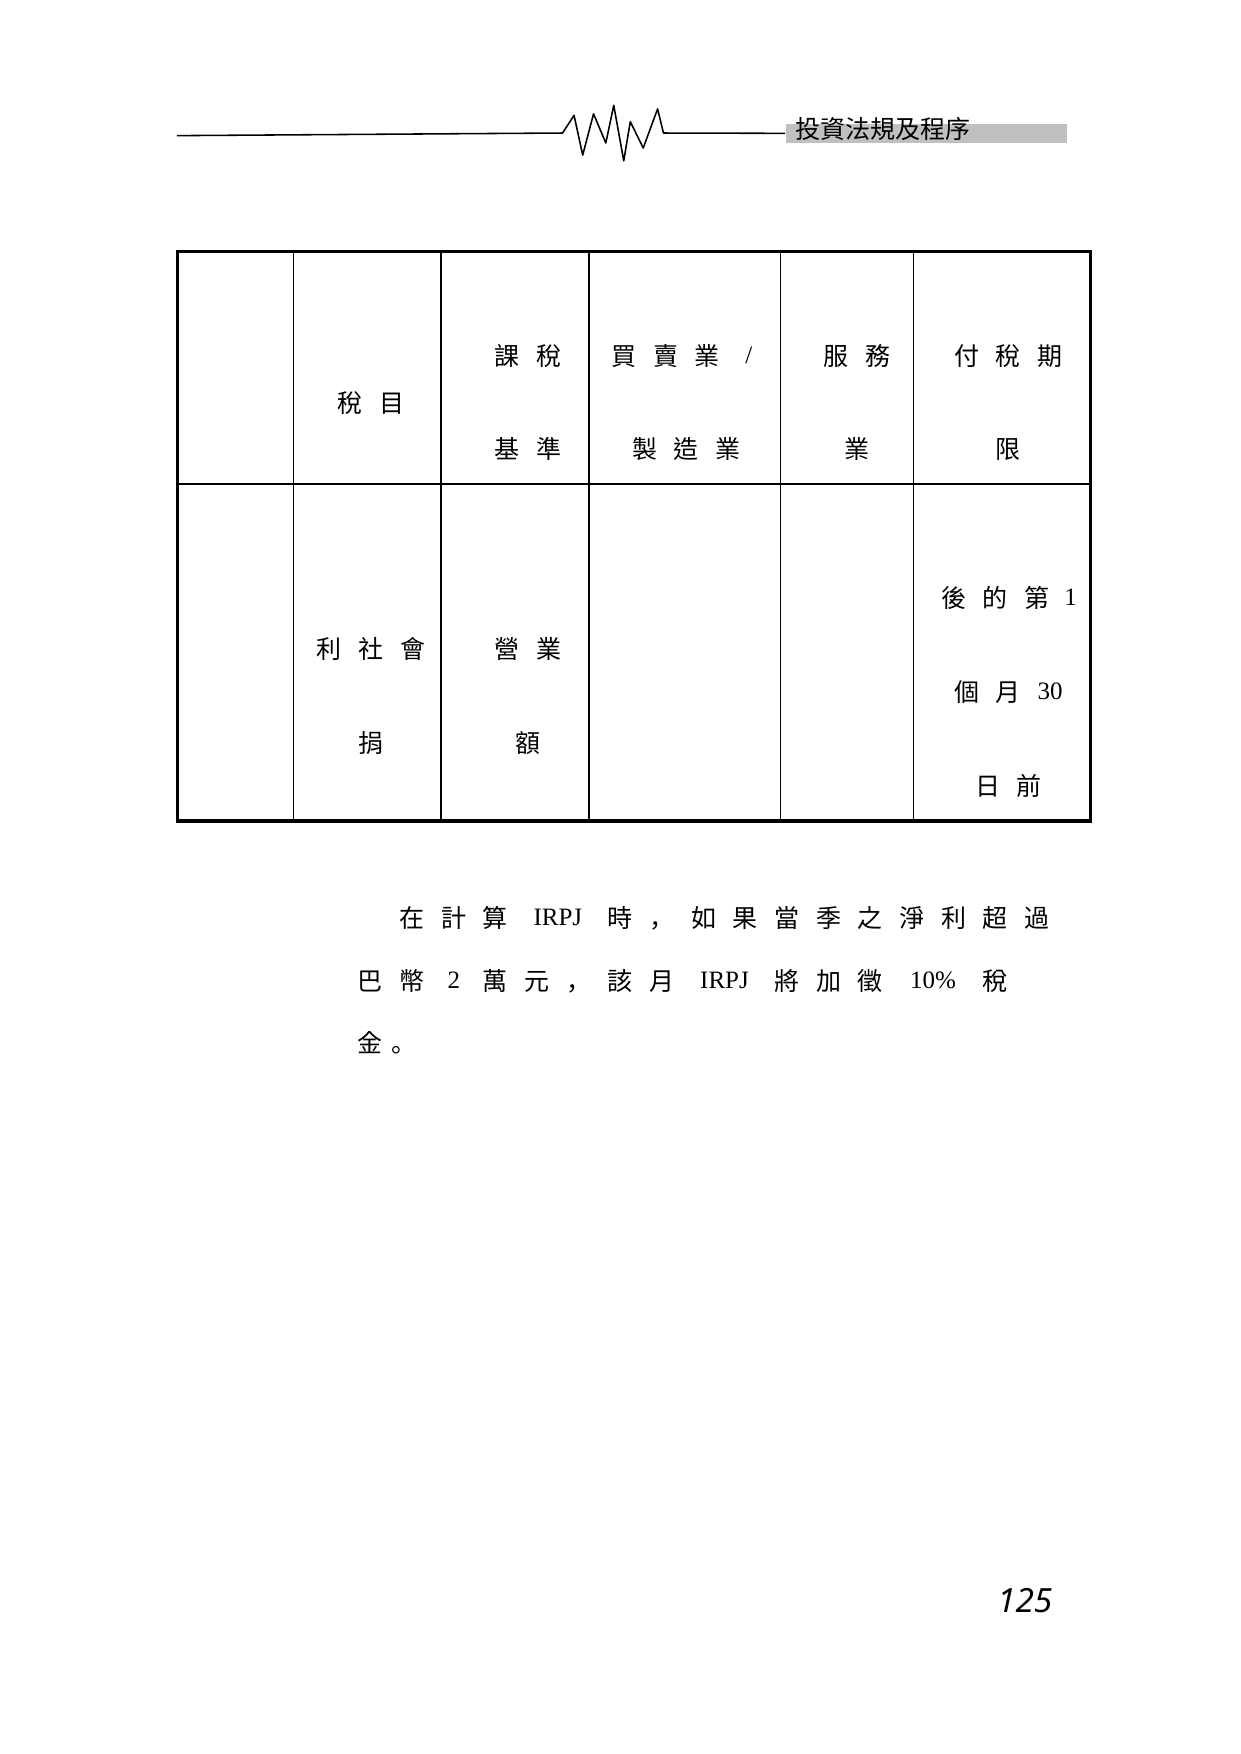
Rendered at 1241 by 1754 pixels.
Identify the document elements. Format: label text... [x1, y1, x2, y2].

table_header 稅目 [294, 253, 440, 483]
table_cell [590, 485, 780, 819]
table_cell 營業額 [442, 485, 588, 819]
table_cell [179, 485, 293, 819]
table_cell 利社會捐 [294, 485, 440, 819]
table_cell 後的第1個月30日前 [914, 485, 1089, 819]
table_header 付稅期限 [914, 253, 1089, 483]
table_header 服務業 [781, 253, 913, 483]
table_header [179, 253, 293, 483]
table_header 課稅基準 [442, 253, 588, 483]
text 在計算IRPJ時，如果當季之淨利超過巴幣2萬元，該月IRPJ將加徵10%稅金。 [334, 875, 1058, 1063]
table_cell [781, 485, 913, 819]
table_header 買賣業/製造業 [590, 253, 780, 483]
